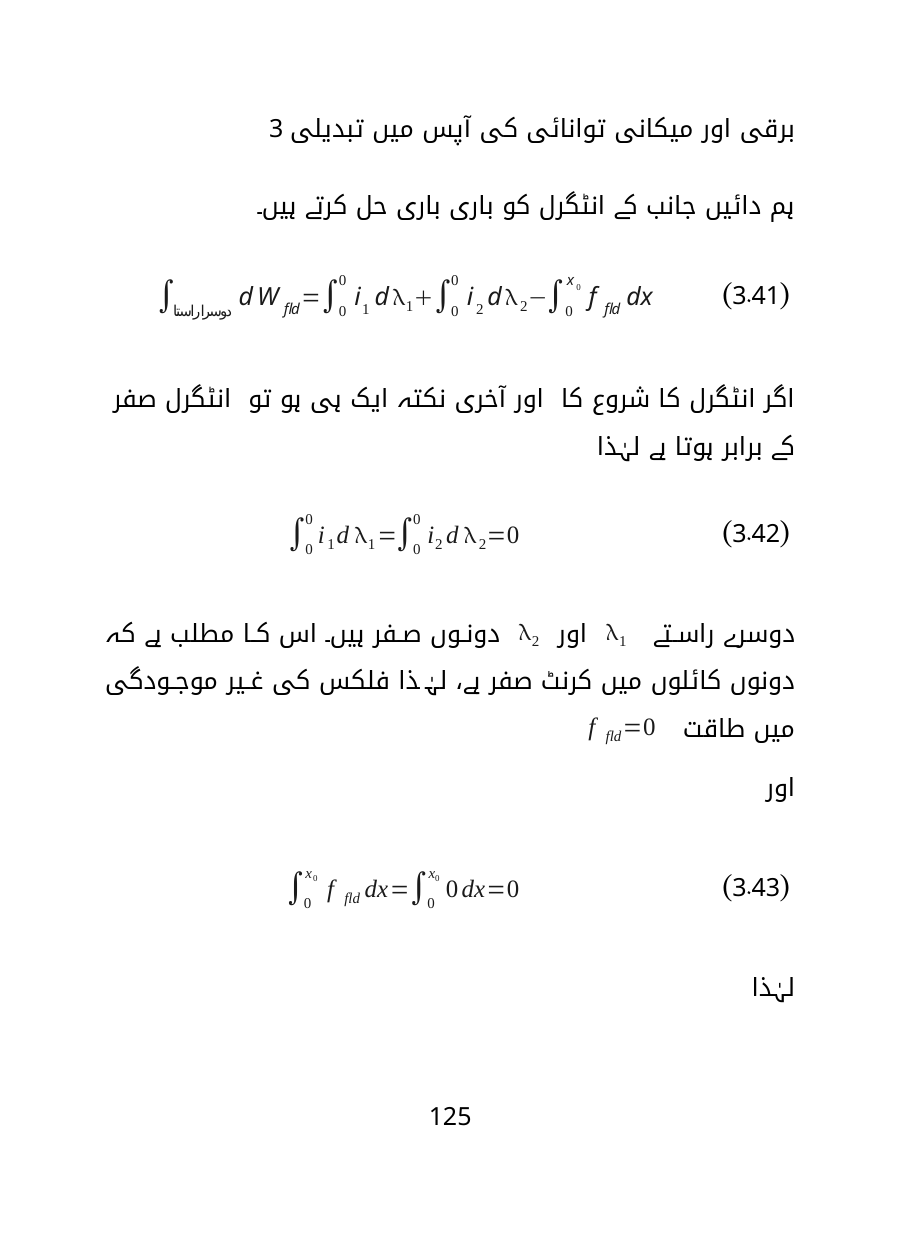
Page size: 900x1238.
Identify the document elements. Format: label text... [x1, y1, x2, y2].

table_header [105, 505, 692, 576]
table_header (3.41) [694, 264, 795, 342]
text دوسرے راستے اوردونوں صفر ہیں۔ اس کا مطلب ہے کہ دونوں کائلوں میں کرنٹ صفر ہے، لہٰذا فلکس کی غیر موجودگی میں طاقت [105, 610, 795, 752]
text ہم دائیں جانب کے انٹگرل کو باری باری حل کرتے ہیں۔ [105, 182, 795, 230]
table_header (3.43) [691, 859, 795, 930]
text لہٰذا [105, 964, 795, 1012]
text اگر انٹگرل کا شروع کا اور آخری نکتہ ایک ہی ہو تو انٹگرل صفر کے برابر ہوتا ہے لہٰذا [105, 376, 795, 471]
table_header [105, 264, 694, 342]
table_header (3.42) [693, 505, 795, 576]
text اور [105, 765, 795, 812]
table_header [105, 859, 691, 930]
